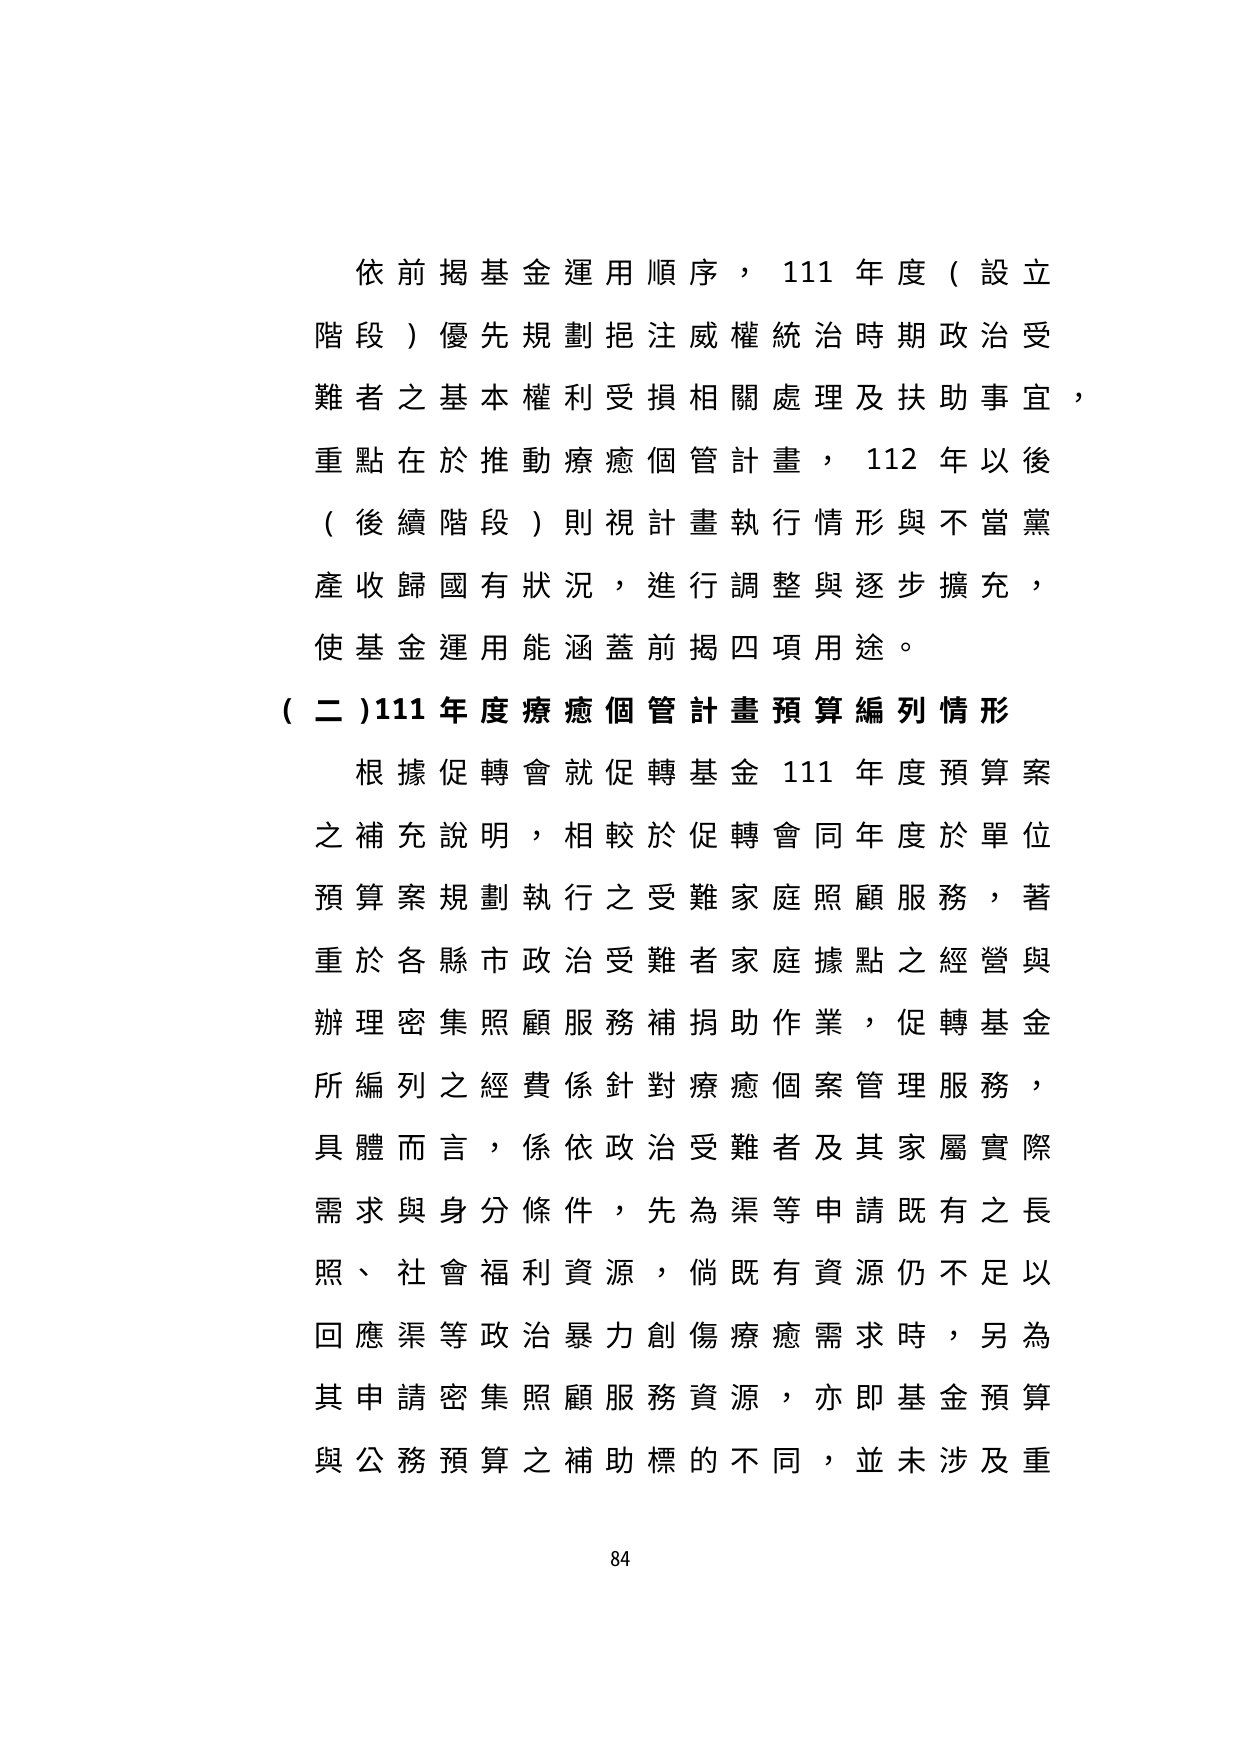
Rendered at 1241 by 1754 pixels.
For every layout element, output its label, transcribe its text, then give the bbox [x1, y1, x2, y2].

text 依前揭基金運用順序，111年度(設立階段)優先規劃挹注威權統治時期政治受難者之基本權利受損相關處理及扶助事宜，重點在於推動療癒個管計畫，112年以後(後續階段)則視計畫執行情形與不當黨產收歸國有狀況，進行調整與逐步擴充，使基金運用能涵蓋前揭四項用途。 [271, 229, 1058, 667]
text (二)111年度療癒個管計畫預算編列情形 [242, 667, 1058, 729]
text 根據促轉會就促轉基金111年度預算案之補充說明，相較於促轉會同年度於單位預算案規劃執行之受難家庭照顧服務，著重於各縣市政治受難者家庭據點之經營與辦理密集照顧服務補捐助作業，促轉基金所編列之經費係針對療癒個案管理服務，具體而言，係依政治受難者及其家屬實際需求與身分條件，先為渠等申請既有之長照、社會福利資源，倘既有資源仍不足以回應渠等政治暴力創傷療癒需求時，另為其申請密集照顧服務資源，亦即基金預算與公務預算之補助標的不同，並未涉及重 [271, 729, 1058, 1479]
